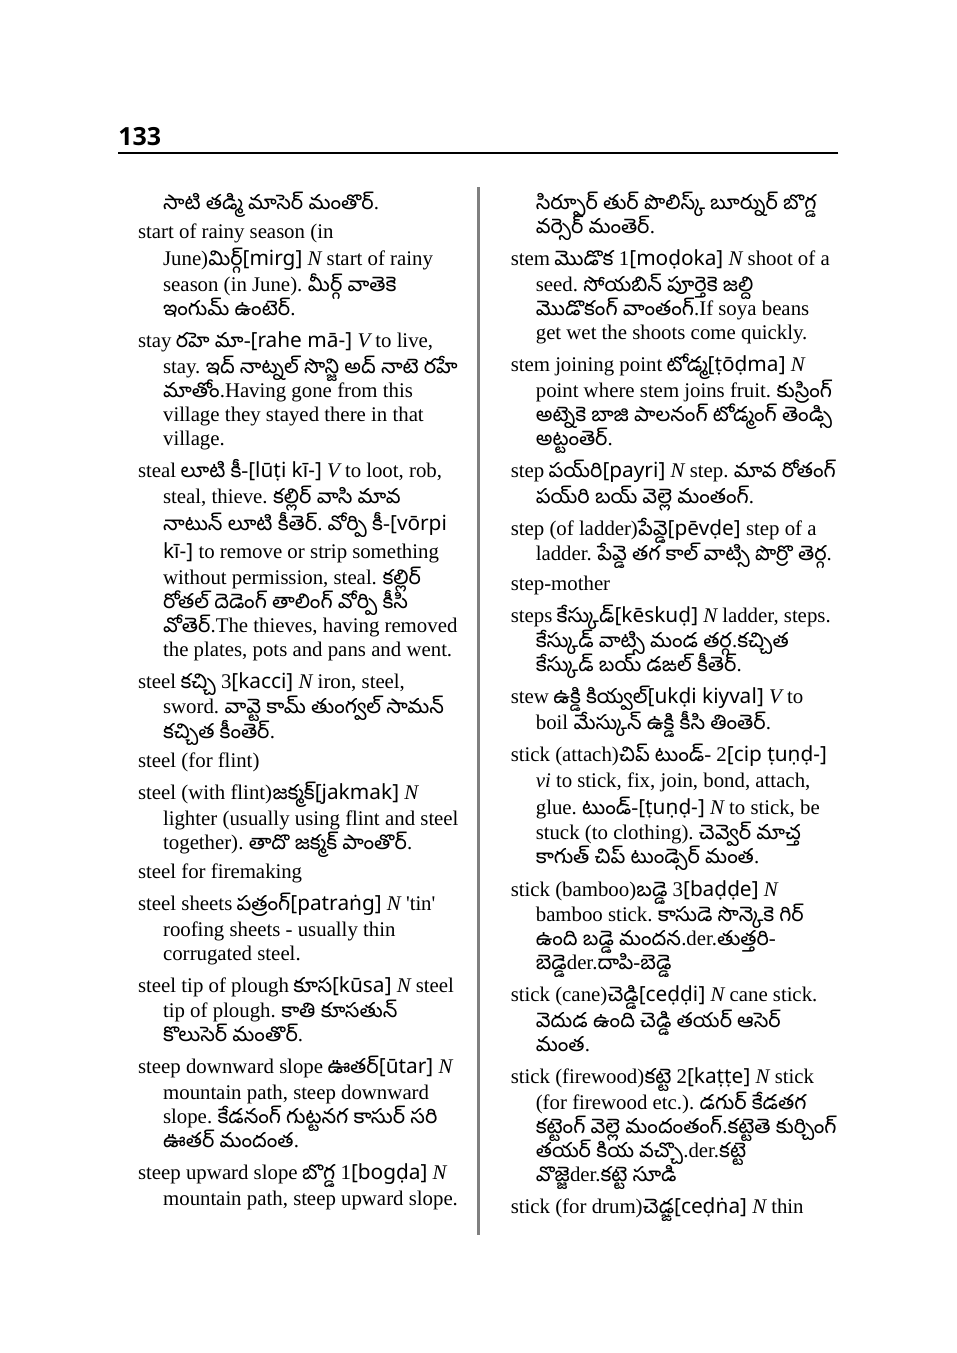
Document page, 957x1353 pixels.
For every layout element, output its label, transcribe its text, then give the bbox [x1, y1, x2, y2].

text steep upward slopeబొగ్డ 1[bogḍa] N mountain path, steep upward slope. [119, 1154, 465, 1214]
text steel (for flint) [119, 745, 465, 774]
text steel for firemaking [119, 856, 465, 885]
text stick (bamboo)బడ్డె 3[baḍḍe] N bamboo stick. కాసుడె సొన్కెకె గిర్ ఉంది బడ్డె మందన.der.తుత్తరి-బెడ్డెder.దాపి-బెడ్డె [492, 871, 837, 976]
text stepపయ్‌రి[payri] N step. మావ రోతంగ్ పయ్‌రి బయ్ వెల్లె మంతంగ్. [492, 452, 837, 510]
text stick (firewood)కట్టె 2[kaṭṭe] N stick (for firewood etc.). డగుర్ కేడతగ కట్టెంగ్ వెల్లె మందంతంగ్.కట్టెతె కుర్చింగ్ తయర్ కియ వచ్చొ.der.కట్టె వొజ్జెder.కట్టె సూడి [492, 1058, 837, 1188]
text steel tip of ploughకూస[kūsa] N steel tip of plough. కాతి కూసతున్ కొలుసెర్ మంతొర్. [119, 967, 465, 1048]
text steel sheetsపత్రంగ్[patraṅg] N 'tin' roofing sheets - usually thin corrugated steel. [119, 885, 465, 967]
text stick (attach)చిప్ టుండ్- 2[cip ṭuṇḍ-] vi to stick, fix, join, bond, attach, glue. టుండ్-[ṭuṇḍ-] N to stick, be stuck (to clothing). చెవ్వెర్ మాచ్త కాగుత్ చిప్ టుండ్సెర్ మంత. [492, 736, 837, 871]
text stayరహె మా-[rahe mā-] V to live, stay. ఇద్ నాట్నల్ సొన్జి అద్ నాటె రహే మాతోం.Having gone from this village they stayed there in that village. [119, 322, 465, 452]
text సిర్పూర్ తుర్ పొలిస్క్ బూర్నుర్ బొగ్డ వర్సెర్ మంతెర్. [492, 188, 837, 240]
text start of rainy season (in June)మిర్గ్[mirg] N start of rainy season (in June). మీర్గ్ వాతెకె ఇంగుమ్ ఉంటెర్. [119, 216, 465, 322]
text stemమొడొక 1[moḍoka] N shoot of a seed. సోయబిన్ పూర్తెకె జల్ది మొడొకంగ్ వాంతంగ్.If soya beans get wet the shoots come quickly. [492, 240, 837, 346]
text stewఉక్డి కియ్వల్[ukḍi kiyval] V to boil మేస్కున్ ఉక్డి కీసి తింతెర్. [492, 678, 837, 736]
text steel (with flint)జక్మక్[jakmak] N lighter (usually using flint and steel together). తాదొ జక్మక్ పాంతొర్. [119, 774, 465, 856]
text stepsకేస్కుడ్[kēskuḍ] N ladder, steps. కేస్కుడ్ వాట్సి మండ తర్గ.కచ్చిత కేస్కుడ్ బయ్ డఙల్ కీతెర్. [492, 597, 837, 678]
text stealలూటి కీ-[lūṭi kī-] V to loot, rob, steal, thieve. కల్లిర్ వాసి మావ నాటున్ లూటి కీతెర్. వోర్పి కీ-[vōrpi kī-] to remove or strip something without permission, steal. కల్లిర్ రోతల్ దెడెంగ్ తాలింగ్ వోర్పి కీసి వోతెర్.The thieves, having removed the plates, pots and pans and went. [119, 452, 465, 663]
text steep downward slopeఊతర్[ūtar] N mountain path, steep downward slope. కేడనంగ్ గుట్టనగ కాసుర్ సరి ఊతర్ మందంత. [119, 1048, 465, 1154]
text సాటి తడ్మి మాసెర్ మంతొర్. [119, 188, 465, 216]
text step (of ladder)పేవ్డె[pēvḍe] step of a ladder. పేవ్డె తగ కాల్ వాట్సి పొర్రొ తెర్గ. [492, 510, 837, 567]
text steelకచ్చి 3[kacci] N iron, steel, sword. వావ్టె కామ్ తుంగ్వల్ సామన్ కచ్చిత కీంతెర్. [119, 663, 465, 745]
text stick (cane)చెడ్డి[ceḍḍi] N cane stick. వెదుడ ఉంది చెడ్డి తయర్ ఆసెర్ మంత. [492, 976, 837, 1058]
text stem joining pointటోడ్మ[ṭōḍma] N point where stem joins fruit. కుస్రింగ్ అట్నెకె బాజి పాలనంగ్ టోడ్మంగ్ తెండ్సి అట్టంతెర్. [492, 346, 837, 452]
text step-mother [492, 567, 837, 597]
text stick (for drum)చెడ్ఙ[ceḍṅa] N thin [492, 1188, 837, 1224]
